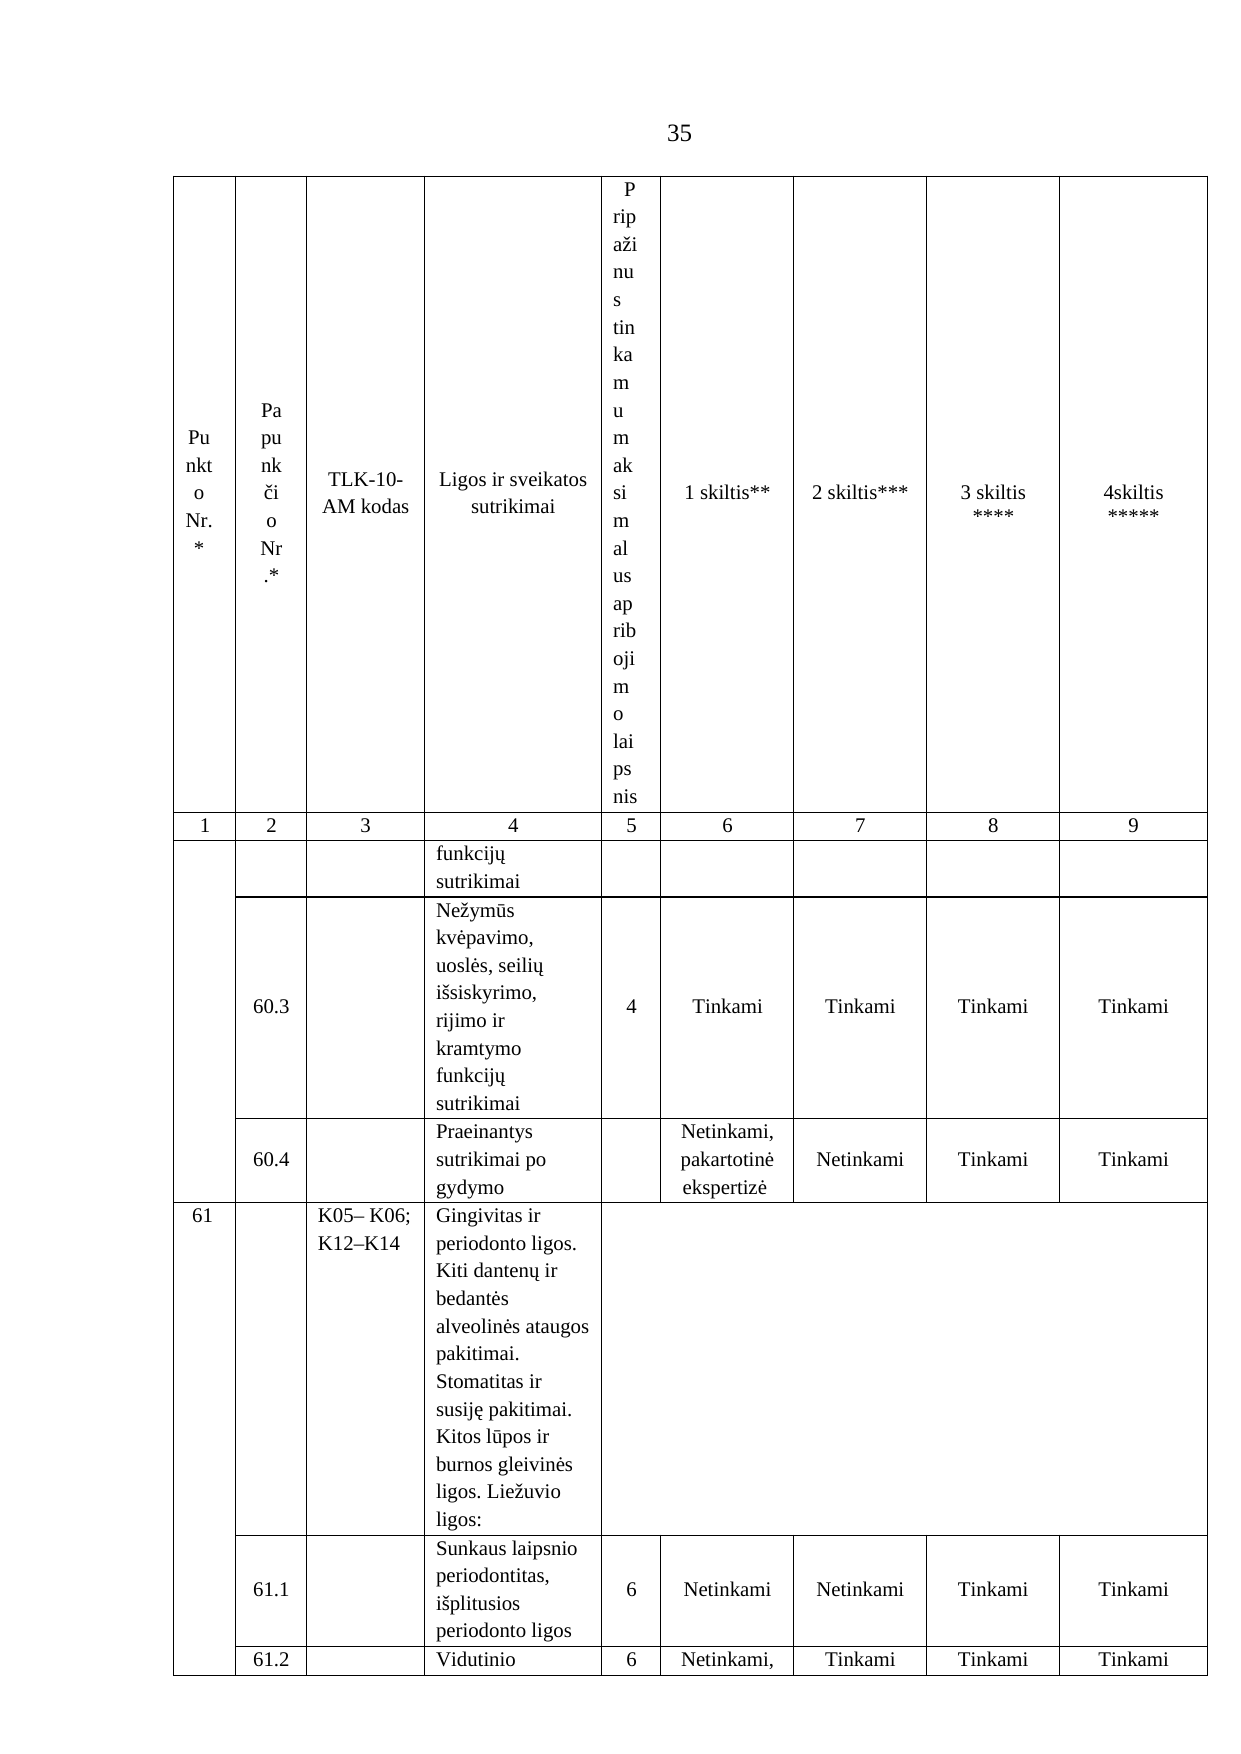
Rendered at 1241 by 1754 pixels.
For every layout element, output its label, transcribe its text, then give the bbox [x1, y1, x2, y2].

table_header TLK-10-AM kodas [307, 177, 424, 812]
table_cell funkcijų sutrikimai [425, 841, 601, 896]
table_cell 3 [307, 813, 424, 840]
table_cell 9 [1060, 813, 1207, 840]
table_cell Netinkami, [661, 1647, 793, 1674]
table_cell 4 [425, 813, 601, 840]
table_cell Netinkami, pakartotinė ekspertizė [661, 1119, 793, 1202]
table_cell Tinkami [1060, 1536, 1207, 1646]
table_cell 6 [661, 813, 793, 840]
table_cell 6 [602, 1647, 660, 1674]
table_cell [794, 841, 926, 896]
table_header Ligos ir sveikatos sutrikimai [425, 177, 601, 812]
table_cell [661, 841, 793, 896]
table_cell [236, 1203, 306, 1534]
table_cell Tinkami [927, 1119, 1059, 1202]
table_cell Vidutinio [425, 1647, 601, 1674]
table_cell [1060, 841, 1207, 896]
table_cell Tinkami [927, 1536, 1059, 1646]
table_cell 4 [602, 898, 660, 1118]
table_cell Praeinantys sutrikimai po gydymo [425, 1119, 601, 1202]
table_cell Netinkami [794, 1119, 926, 1202]
table_header 1 skiltis** [661, 177, 793, 812]
table_cell 60.3 [236, 898, 306, 1118]
table_cell [307, 898, 424, 1118]
table_cell Gingivitas ir periodonto ligos. Kiti dantenų ir bedantės alveolinės ataugos pakitimai. Stomatitas ir susiję pakitimai. Kitos lūpos ir burnos gleivinės ligos. Liežuvio ligos: [425, 1203, 601, 1534]
table_cell Netinkami [661, 1536, 793, 1646]
table_cell Tinkami [927, 1647, 1059, 1674]
table_cell Tinkami [927, 898, 1059, 1118]
table_cell 5 [602, 813, 660, 840]
table_cell Tinkami [1060, 1647, 1207, 1674]
table_cell Sunkaus laipsnio periodontitas, išplitusios periodonto ligos [425, 1536, 601, 1646]
table_cell 7 [794, 813, 926, 840]
table_cell [236, 841, 306, 896]
table_header 4skiltis ***** [1060, 177, 1207, 812]
table_cell Tinkami [794, 1647, 926, 1674]
table_header Pripažinus tinkamu maksimalus apribojimo laipsnis [602, 177, 660, 812]
table_cell [174, 841, 235, 1202]
table_cell [307, 1536, 424, 1646]
table_header 2 skiltis*** [794, 177, 926, 812]
table_header Papunkčio Nr.* [236, 177, 306, 812]
table_cell Tinkami [1060, 898, 1207, 1118]
table_cell Tinkami [794, 898, 926, 1118]
table_cell Tinkami [661, 898, 793, 1118]
table_cell 60.4 [236, 1119, 306, 1202]
table_cell 61.2 [236, 1647, 306, 1674]
table_cell [307, 1647, 424, 1674]
table_cell [602, 841, 660, 896]
table_header Punkto Nr.* [174, 177, 235, 812]
table_cell 8 [927, 813, 1059, 840]
table_cell K05– K06; K12–K14 [307, 1203, 424, 1534]
table_cell [602, 1203, 1207, 1534]
table_cell Nežymūs kvėpavimo, uoslės, seilių išsiskyrimo, rijimo ir kramtymo funkcijų sutrikimai [425, 898, 601, 1118]
table_cell 61 [174, 1203, 235, 1674]
table_cell [927, 841, 1059, 896]
table_cell 6 [602, 1536, 660, 1646]
table_cell [307, 1119, 424, 1202]
table_cell Netinkami [794, 1536, 926, 1646]
table_header 3 skiltis **** [927, 177, 1059, 812]
table_cell [307, 841, 424, 896]
table_cell 61.1 [236, 1536, 306, 1646]
table_cell 2 [236, 813, 306, 840]
table_cell [602, 1119, 660, 1202]
table_cell 1 [174, 813, 235, 840]
table_cell Tinkami [1060, 1119, 1207, 1202]
